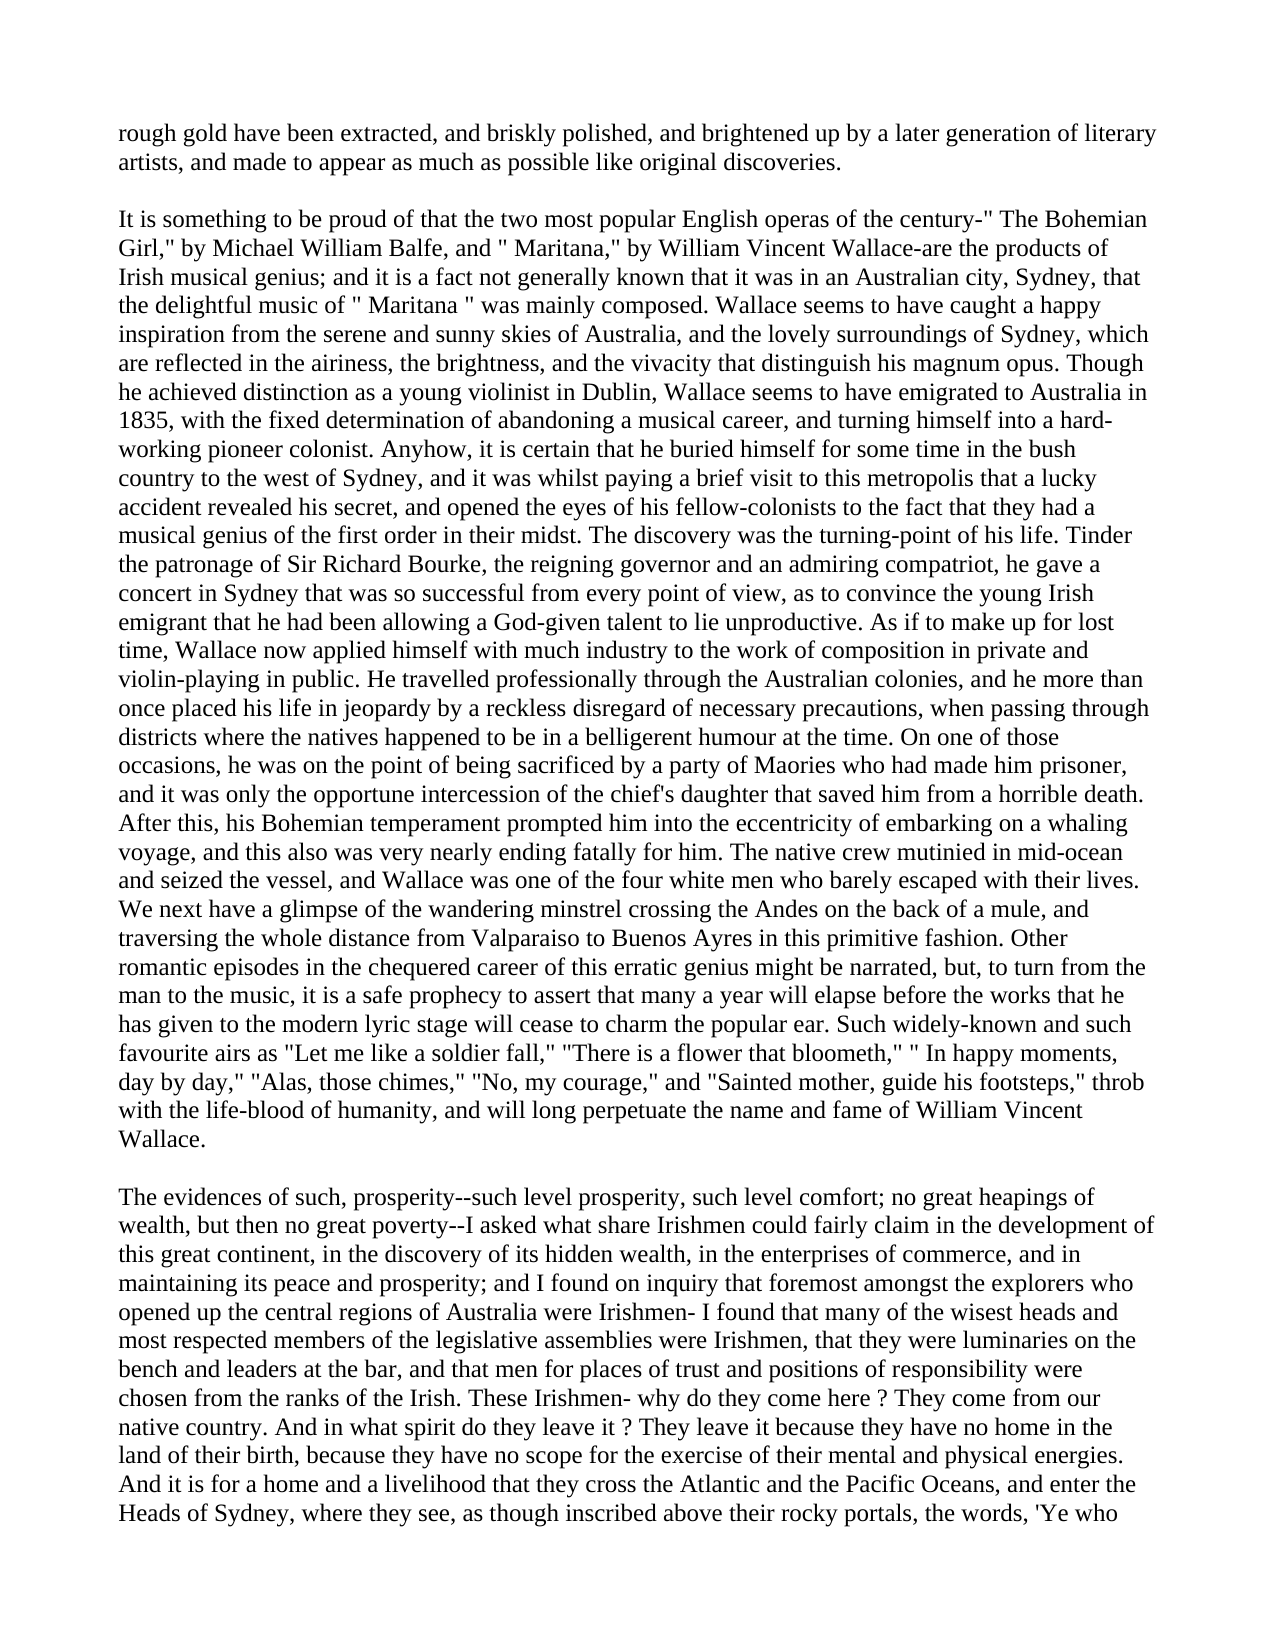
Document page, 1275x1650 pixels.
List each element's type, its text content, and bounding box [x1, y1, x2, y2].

text The evidences of such, prosperity--such level prosperity, such level comfort; no great heapings of wealth, but then no great poverty--I asked what share Irishmen could fairly claim in the development of this great continent, in the discovery of its hidden wealth, in the enterprises of commerce, and in maintaining its peace and prosperity; and I found on inquiry that foremost amongst the explorers who opened up the central regions of Australia were Irishmen- I found that many of the wisest heads and most respected members of the legislative assemblies were Irishmen, that they were luminaries on the bench and leaders at the bar, and that men for places of trust and positions of responsibility were chosen from the ranks of the Irish. These Irishmen- why do they come here ? They come from our native country. And in what spirit do they leave it ? They leave it because they have no home in the land of their birth, because they have no scope for the exercise of their mental and physical energies. And it is for a home and a livelihood that they cross the Atlantic and the Pacific Oceans, and enter the Heads of Sydney, where they see, as though inscribed above their rocky portals, the words, 'Ye who [118, 1182, 1157, 1527]
text It is something to be proud of that the two most popular English operas of the century-" The Bohemian Girl," by Michael William Balfe, and " Maritana," by William Vincent Wallace-are the products of Irish musical genius; and it is a fact not generally known that it was in an Australian city, Sydney, that the delightful music of " Maritana " was mainly composed. Wallace seems to have caught a happy inspiration from the serene and sunny skies of Australia, and the lovely surroundings of Sydney, which are reflected in the airiness, the brightness, and the vivacity that distinguish his magnum opus. Though he achieved distinction as a young violinist in Dublin, Wallace seems to have emigrated to Australia in 1835, with the fixed determination of abandoning a musical career, and turning himself into a hard-working pioneer colonist. Anyhow, it is certain that he buried himself for some time in the bush country to the west of Sydney, and it was whilst paying a brief visit to this metropolis that a lucky accident revealed his secret, and opened the eyes of his fellow-colonists to the fact that they had a musical genius of the first order in their midst. The discovery was the turning-point of his life. Tinder the patronage of Sir Richard Bourke, the reigning governor and an admiring compatriot, he gave a concert in Sydney that was so successful from every point of view, as to convince the young Irish emigrant that he had been allowing a God-given talent to lie unproductive. As if to make up for lost time, Wallace now applied himself with much industry to the work of composition in private and violin-playing in public. He travelled professionally through the Australian colonies, and he more than once placed his life in jeopardy by a reckless disregard of necessary precautions, when passing through districts where the natives happened to be in a belligerent humour at the time. On one of those occasions, he was on the point of being sacrificed by a party of Maories who had made him prisoner, and it was only the opportune intercession of the chief's daughter that saved him from a horrible death. After this, his Bohemian temperament prompted him into the eccentricity of embarking on a whaling voyage, and this also was very nearly ending fatally for him. The native crew mutinied in mid-ocean and seized the vessel, and Wallace was one of the four white men who barely escaped with their lives. We next have a glimpse of the wandering minstrel crossing the Andes on the back of a mule, and traversing the whole distance from Valparaiso to Buenos Ayres in this primitive fashion. Other romantic episodes in the chequered career of this erratic genius might be narrated, but, to turn from the man to the music, it is a safe prophecy to assert that many a year will elapse before the works that he has given to the modern lyric stage will cease to charm the popular ear. Such widely-known and such favourite airs as "Let me like a soldier fall," "There is a flower that bloometh," " In happy moments, day by day," "Alas, those chimes," "No, my courage," and "Sainted mother, guide his footsteps," throb with the life-blood of humanity, and will long perpetuate the name and fame of William Vincent Wallace. [118, 204, 1157, 1153]
text rough gold have been extracted, and briskly polished, and brightened up by a later generation of literary artists, and made to appear as much as possible like original discoveries. [118, 118, 1157, 176]
